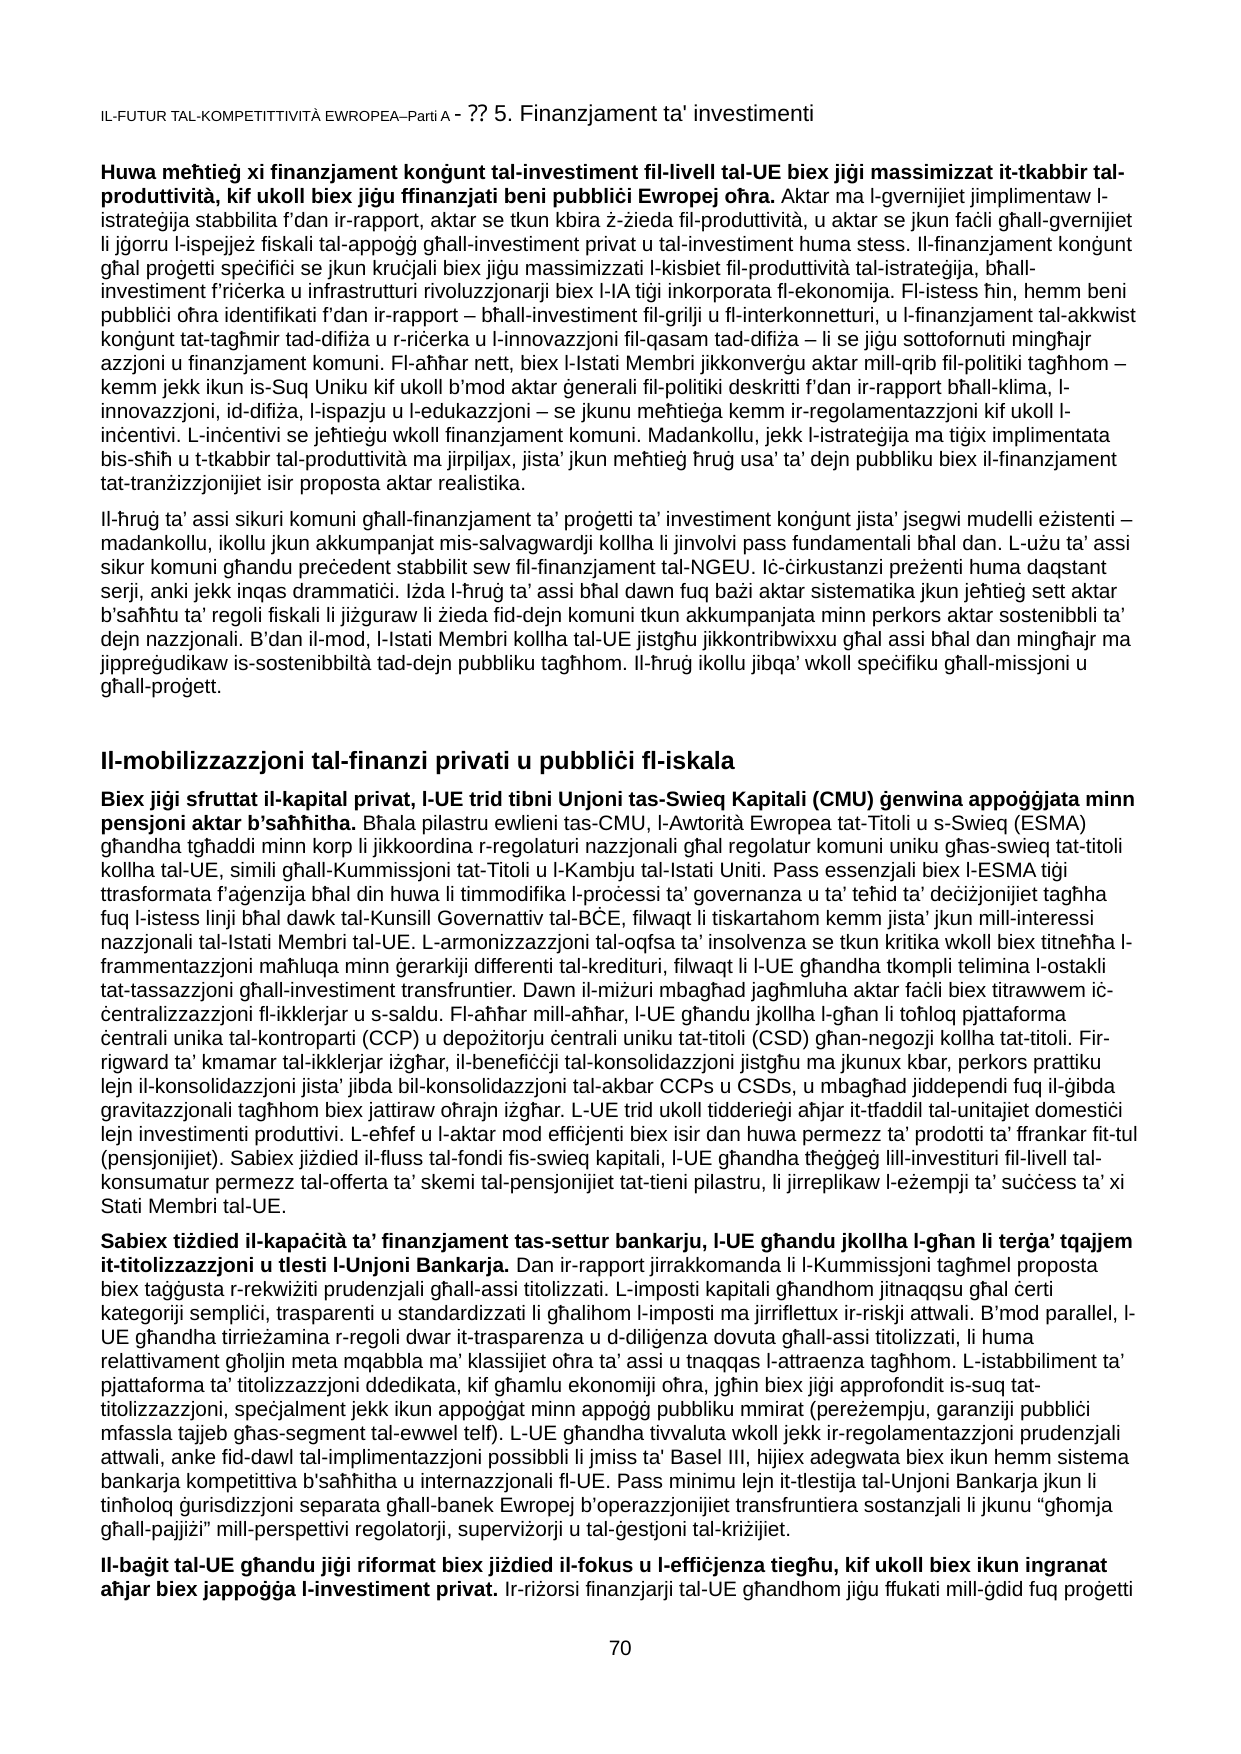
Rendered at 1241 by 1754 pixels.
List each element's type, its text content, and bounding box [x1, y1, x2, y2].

text Il-ħruġ ta’ assi sikuri komuni għall-finanzjament ta’ proġetti ta’ investiment konġunt jista’ jsegwi mudelli eżistenti – madankollu, ikollu jkun akkumpanjat mis-salvagwardji kollha li jinvolvi pass fundamentali bħal dan. L-użu ta’ assi sikur komuni għandu preċedent stabbilit sew fil-finanzjament tal-NGEU. Iċ-ċirkustanzi preżenti huma daqstant serji, anki jekk inqas drammatiċi. Iżda l-ħruġ ta’ assi bħal dawn fuq bażi aktar sistematika jkun jeħtieġ sett aktar b’saħħtu ta’ regoli fiskali li jiżguraw li żieda fid-dejn komuni tkun akkumpanjata minn perkors aktar sostenibbli ta’ dejn nazzjonali. B’dan il-mod, l-Istati Membri kollha tal-UE jistgħu jikkontribwixxu għal assi bħal dan mingħajr ma jippreġudikaw is-sostenibbiltà tad-dejn pubbliku tagħhom. Il-ħruġ ikollu jibqa’ wkoll speċifiku għall-missjoni u għall-proġett. [100, 507, 1140, 698]
text Il-baġit tal-UE għandu jiġi riformat biex jiżdied il-fokus u l-effiċjenza tiegħu, kif ukoll biex ikun ingranat aħjar biex jappoġġa l-investiment privat. Ir-riżorsi finanzjarji tal-UE għandhom jiġu ffukati mill-ġdid fuq proġetti [100, 1553, 1140, 1601]
text Sabiex tiżdied il-kapaċità ta’ finanzjament tas-settur bankarju, l-UE għandu jkollha l-għan li terġa’ tqajjem it-titolizzazzjoni u tlesti l-Unjoni Bankarja. Dan ir-rapport jirrakkomanda li l-Kummissjoni tagħmel proposta biex taġġusta r-rekwiżiti prudenzjali għall-assi titolizzati. L-imposti kapitali għandhom jitnaqqsu għal ċerti kategoriji sempliċi, trasparenti u standardizzati li għalihom l-imposti ma jirriflettux ir-riskji attwali. B’mod parallel, l-UE għandha tirrieżamina r-regoli dwar it-trasparenza u d-diliġenza dovuta għall-assi titolizzati, li huma relattivament għoljin meta mqabbla ma’ klassijiet oħra ta’ assi u tnaqqas l-attraenza tagħhom. L-istabbiliment ta’ pjattaforma ta’ titolizzazzjoni ddedikata, kif għamlu ekonomiji oħra, jgħin biex jiġi approfondit is-suq tat-titolizzazzjoni, speċjalment jekk ikun appoġġat minn appoġġ pubbliku mmirat (pereżempju, garanziji pubbliċi mfassla tajjeb għas-segment tal-ewwel telf). L-UE għandha tivvaluta wkoll jekk ir-regolamentazzjoni prudenzjali attwali, anke fid-dawl tal-implimentazzjoni possibbli li jmiss ta' Basel III, hijiex adegwata biex ikun hemm sistema bankarja kompetittiva b'saħħitha u internazzjonali fl-UE. Pass minimu lejn it-tlestija tal-Unjoni Bankarja jkun li tinħoloq ġurisdizzjoni separata għall-banek Ewropej b’operazzjonijiet transfruntiera sostanzjali li jkunu “għomja għall-pajjiżi” mill-perspettivi regolatorji, superviżorji u tal-ġestjoni tal-kriżijiet. [100, 1229, 1140, 1541]
text Il-mobilizzazzjoni tal-finanzi privati u pubbliċi fl-iskala [100, 746, 1140, 774]
text Biex jiġi sfruttat il-kapital privat, l-UE trid tibni Unjoni tas-Swieq Kapitali (CMU) ġenwina appoġġjata minn pensjoni aktar b’saħħitha. Bħala pilastru ewlieni tas-CMU, l-Awtorità Ewropea tat-Titoli u s-Swieq (ESMA) għandha tgħaddi minn korp li jikkoordina r-regolaturi nazzjonali għal regolatur komuni uniku għas-swieq tat-titoli kollha tal-UE, simili għall-Kummissjoni tat-Titoli u l-Kambju tal-Istati Uniti. Pass essenzjali biex l-ESMA tiġi ttrasformata f’aġenzija bħal din huwa li timmodifika l-proċessi ta’ governanza u ta’ teħid ta’ deċiżjonijiet tagħha fuq l-istess linji bħal dawk tal-Kunsill Governattiv tal-BĊE, filwaqt li tiskartahom kemm jista’ jkun mill-interessi nazzjonali tal-Istati Membri tal-UE. L-armonizzazzjoni tal-oqfsa ta’ insolvenza se tkun kritika wkoll biex titneħħa l-frammentazzjoni maħluqa minn ġerarkiji differenti tal-kredituri, filwaqt li l-UE għandha tkompli telimina l-ostakli tat-tassazzjoni għall-investiment transfruntier. Dawn il-miżuri mbagħad jagħmluha aktar faċli biex titrawwem iċ-ċentralizzazzjoni fl-ikklerjar u s-saldu. Fl-aħħar mill-aħħar, l-UE għandu jkollha l-għan li toħloq pjattaforma ċentrali unika tal-kontroparti (CCP) u depożitorju ċentrali uniku tat-titoli (CSD) għan-negozji kollha tat-titoli. Fir-rigward ta’ kmamar tal-ikklerjar iżgħar, il-benefiċċji tal-konsolidazzjoni jistgħu ma jkunux kbar, perkors prattiku lejn il-konsolidazzjoni jista’ jibda bil-konsolidazzjoni tal-akbar CCPs u CSDs, u mbagħad jiddependi fuq il-ġibda gravitazzjonali tagħhom biex jattiraw oħrajn iżgħar. L-UE trid ukoll tidderieġi aħjar it-tfaddil tal-unitajiet domestiċi lejn investimenti produttivi. L-eħfef u l-aktar mod effiċjenti biex isir dan huwa permezz ta’ prodotti ta’ ffrankar fit-tul (pensjonijiet). Sabiex jiżdied il-fluss tal-fondi fis-swieq kapitali, l-UE għandha tħeġġeġ lill-investituri fil-livell tal-konsumatur permezz tal-offerta ta’ skemi tal-pensjonijiet tat-tieni pilastru, li jirreplikaw l-eżempji ta’ suċċess ta’ xi Stati Membri tal-UE. [100, 786, 1140, 1218]
text Huwa meħtieġ xi finanzjament konġunt tal-investiment fil-livell tal-UE biex jiġi massimizzat it-tkabbir tal-produttività, kif ukoll biex jiġu ffinanzjati beni pubbliċi Ewropej oħra. Aktar ma l-gvernijiet jimplimentaw l-istrateġija stabbilita f’dan ir-rapport, aktar se tkun kbira ż-żieda fil-produttività, u aktar se jkun faċli għall-gvernijiet li jġorru l-ispejjeż fiskali tal-appoġġ għall-investiment privat u tal-investiment huma stess. Il-finanzjament konġunt għal proġetti speċifiċi se jkun kruċjali biex jiġu massimizzati l-kisbiet fil-produttività tal-istrateġija, bħall-investiment f’riċerka u infrastrutturi rivoluzzjonarji biex l-IA tiġi inkorporata fl-ekonomija. Fl-istess ħin, hemm beni pubbliċi oħra identifikati f’dan ir-rapport – bħall-investiment fil-grilji u fl-interkonnetturi, u l-finanzjament tal-akkwist konġunt tat-tagħmir tad-difiża u r-riċerka u l-innovazzjoni fil-qasam tad-difiża – li se jiġu sottofornuti mingħajr azzjoni u finanzjament komuni. Fl-aħħar nett, biex l-Istati Membri jikkonverġu aktar mill-qrib fil-politiki tagħhom – kemm jekk ikun is-Suq Uniku kif ukoll b’mod aktar ġenerali fil-politiki deskritti f’dan ir-rapport bħall-klima, l-innovazzjoni, id-difiża, l-ispazju u l-edukazzjoni – se jkunu meħtieġa kemm ir-regolamentazzjoni kif ukoll l-inċentivi. L-inċentivi se jeħtieġu wkoll finanzjament komuni. Madankollu, jekk l-istrateġija ma tiġix implimentata bis-sħiħ u t-tkabbir tal-produttività ma jirpiljax, jista’ jkun meħtieġ ħruġ usa’ ta’ dejn pubbliku biex il-finanzjament tat-tranżizzjonijiet isir proposta aktar realistika. [100, 159, 1140, 495]
